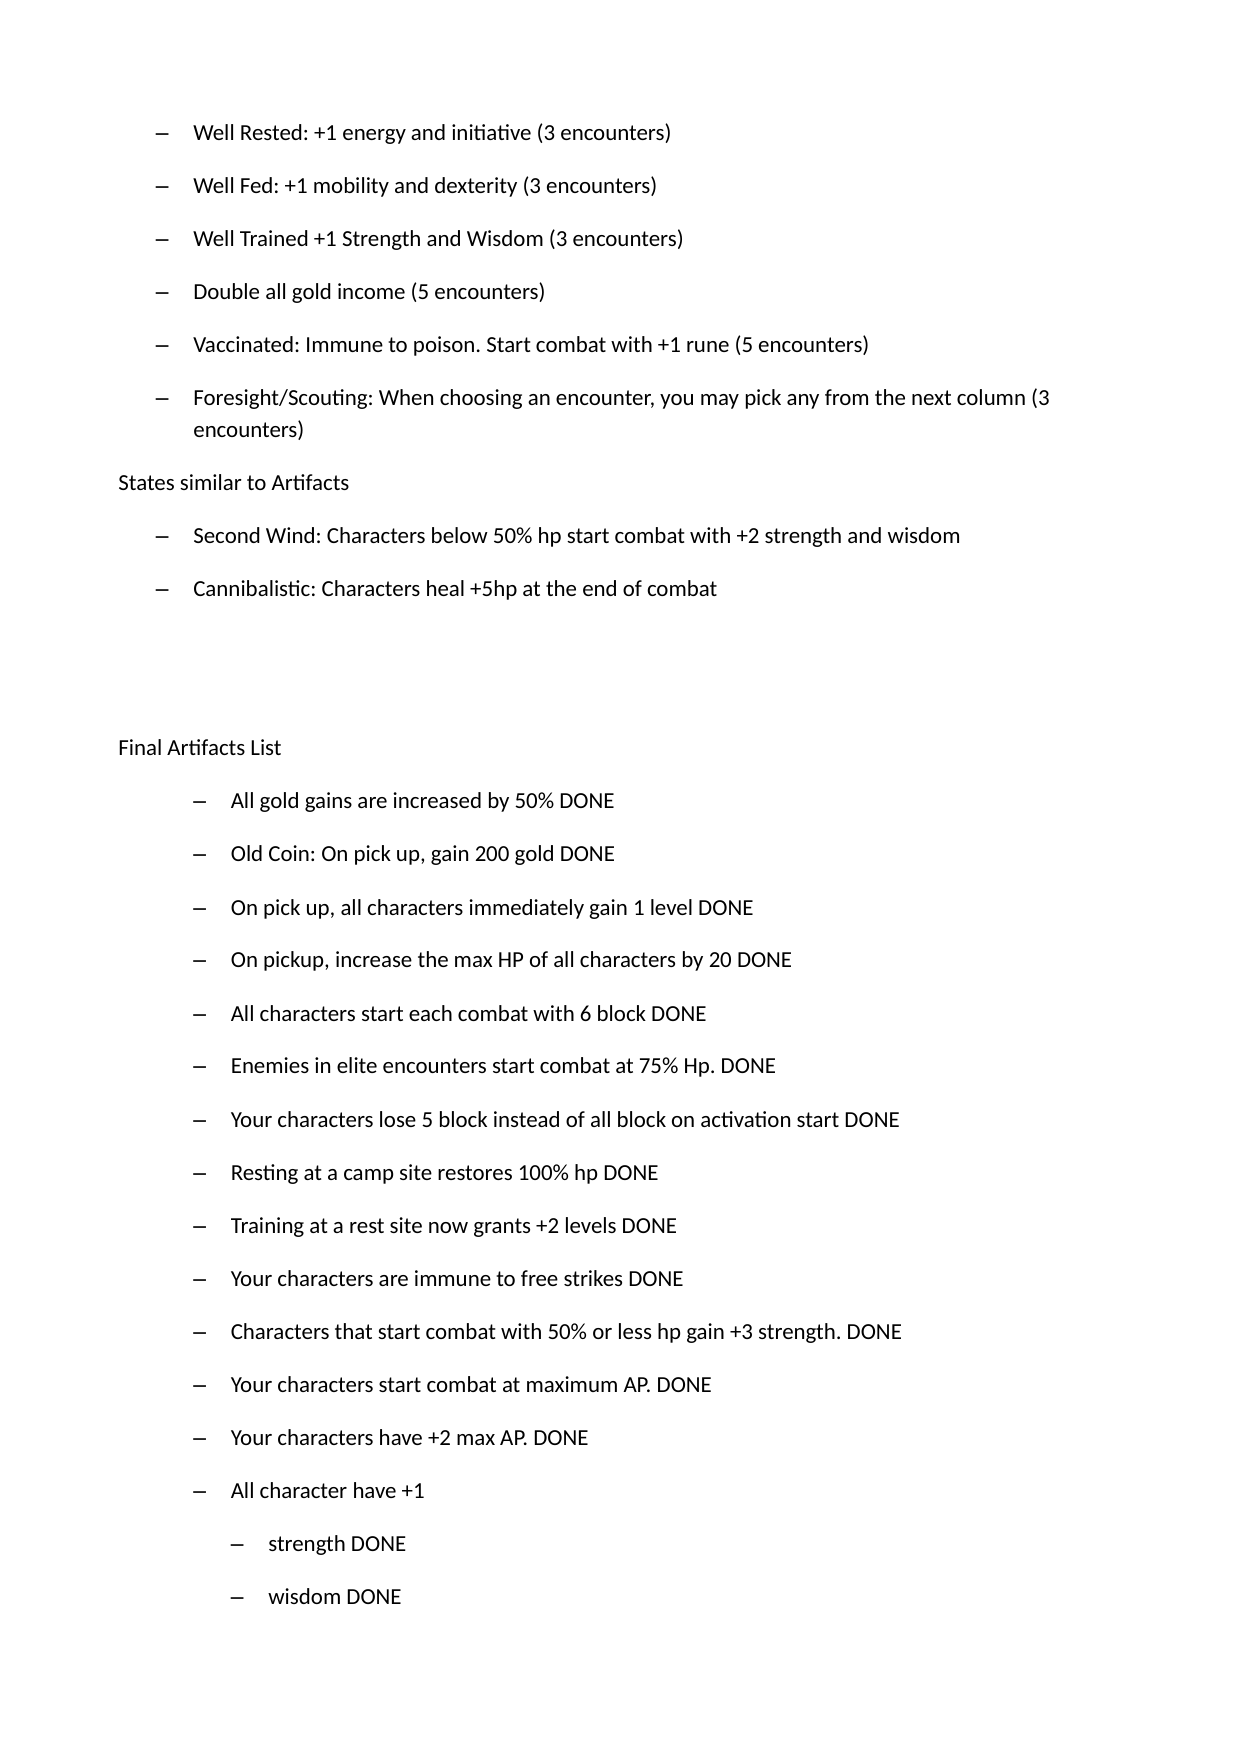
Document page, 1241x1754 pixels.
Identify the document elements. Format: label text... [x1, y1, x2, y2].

text States similar to Artifacts [118, 468, 1122, 496]
list Double all gold income (5 encounters) [156, 277, 1122, 305]
list Your characters are immune to free strikes DONE [193, 1264, 1122, 1292]
list Vaccinated: Immune to poison. Start combat with +1 rune (5 encounters) [156, 330, 1122, 358]
list Cannibalistic: Characters heal +5hp at the end of combat [156, 574, 1122, 602]
list Your characters start combat at maximum AP. DONE [193, 1370, 1122, 1398]
list Enemies in elite encounters start combat at 75% Hp. DONE [193, 1052, 1122, 1080]
list Well Fed: +1 mobility and dexterity (3 encounters) [156, 171, 1122, 199]
list On pick up, all characters immediately gain 1 level DONE [193, 893, 1122, 921]
list Well Trained +1 Strength and Wisdom (3 encounters) [156, 224, 1122, 252]
list Foresight/Scouting: When choosing an encounter, you may pick any from the next column (3 encounters) [156, 383, 1122, 443]
list All characters start each combat with 6 block DONE [193, 999, 1122, 1027]
list Old Coin: On pick up, gain 200 gold DONE [193, 839, 1122, 868]
list All character have +1 [193, 1476, 1122, 1504]
list On pickup, increase the max HP of all characters by 20 DONE [193, 946, 1122, 974]
list Second Wind: Characters below 50% hp start combat with +2 strength and wisdom [156, 521, 1122, 549]
list Your characters lose 5 block instead of all block on activation start DONE [193, 1105, 1122, 1133]
list strength DONE [231, 1529, 1122, 1557]
list wisdom DONE [231, 1582, 1122, 1610]
list Characters that start combat with 50% or less hp gain +3 strength. DONE [193, 1317, 1122, 1345]
list All gold gains are increased by 50% DONE [193, 787, 1122, 814]
list Training at a rest site now grants +2 levels DONE [193, 1211, 1122, 1239]
list Resting at a camp site restores 100% hp DONE [193, 1158, 1122, 1186]
list Your characters have +2 max AP. DONE [193, 1423, 1122, 1451]
text Final Artifacts List [118, 733, 1122, 762]
list Well Rested: +1 energy and initiative (3 encounters) [156, 118, 1122, 146]
